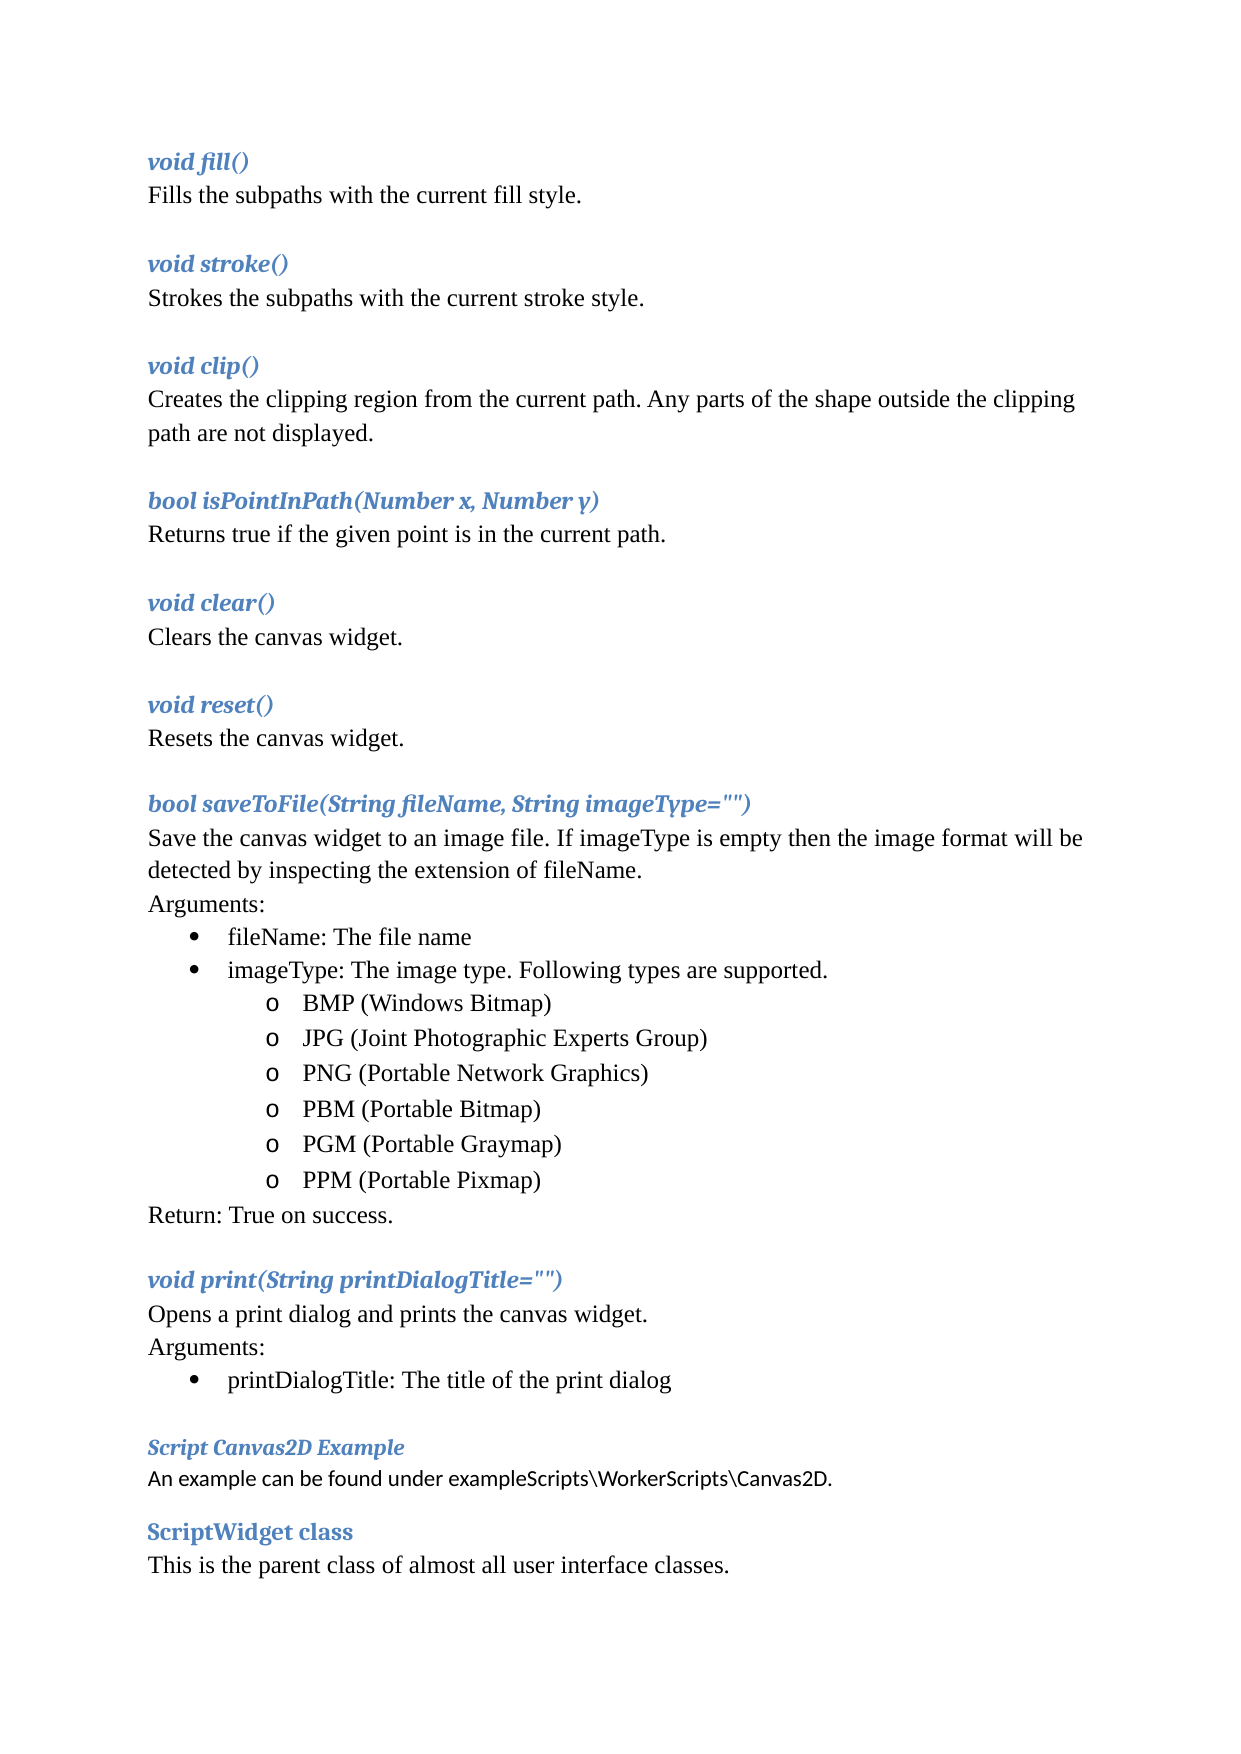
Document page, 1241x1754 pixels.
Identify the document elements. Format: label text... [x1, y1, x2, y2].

subtitle Script Canvas2D Example [148, 1434, 1093, 1461]
subtitle void reset() [148, 691, 1093, 719]
text An example can be found under exampleScripts\WorkerScripts\Canvas2D. [148, 1464, 1093, 1492]
text Resets the canvas widget. [148, 723, 1093, 752]
list BMP (Windows Bitmap) [265, 988, 1093, 1018]
list imageType: The image type. Following types are supported. [190, 955, 1093, 983]
list PGM (Portable Graymap) [265, 1129, 1093, 1160]
text Arguments: [148, 889, 1093, 917]
text Opens a print dialog and prints the canvas widget. [148, 1299, 1093, 1328]
list PBM (Portable Bitmap) [265, 1094, 1093, 1125]
text Return: True on success. [148, 1200, 1093, 1229]
list fileName: The file name [190, 922, 1093, 950]
list JPG (Joint Photographic Experts Group) [265, 1023, 1093, 1054]
text Clears the canvas widget. [148, 622, 1093, 650]
text Fills the subpaths with the current fill style. [148, 181, 1093, 209]
subtitle bool saveToFile(String fileName, String imageType="") [148, 789, 1093, 818]
text Returns true if the given point is in the current path. [148, 519, 1093, 548]
subtitle void stroke() [148, 249, 1093, 278]
list printDialogTitle: The title of the print dialog [190, 1365, 1093, 1394]
text Creates the clipping region from the current path. Any parts of the shape outside the clipping path are not displayed. [148, 384, 1093, 446]
text This is the parent class of almost all user interface classes. [148, 1551, 1093, 1579]
text Strokes the subpaths with the current stroke style. [148, 283, 1093, 311]
subtitle void fill() [148, 148, 1093, 176]
subtitle bool isPointInPath(Number x, Number y) [148, 487, 1093, 515]
list PPM (Portable Pixmap) [265, 1165, 1093, 1196]
subtitle void clear() [148, 588, 1093, 617]
subtitle void clip() [148, 352, 1093, 380]
text Save the canvas widget to an image file. If imageType is empty then the image format will be detected by inspecting the extension of fileName. [148, 823, 1093, 884]
list PNG (Portable Network Graphics) [265, 1058, 1093, 1089]
subtitle ScriptWidget class [148, 1517, 1093, 1546]
text Arguments: [148, 1332, 1093, 1361]
subtitle void print(String printDialogTitle="") [148, 1266, 1093, 1295]
